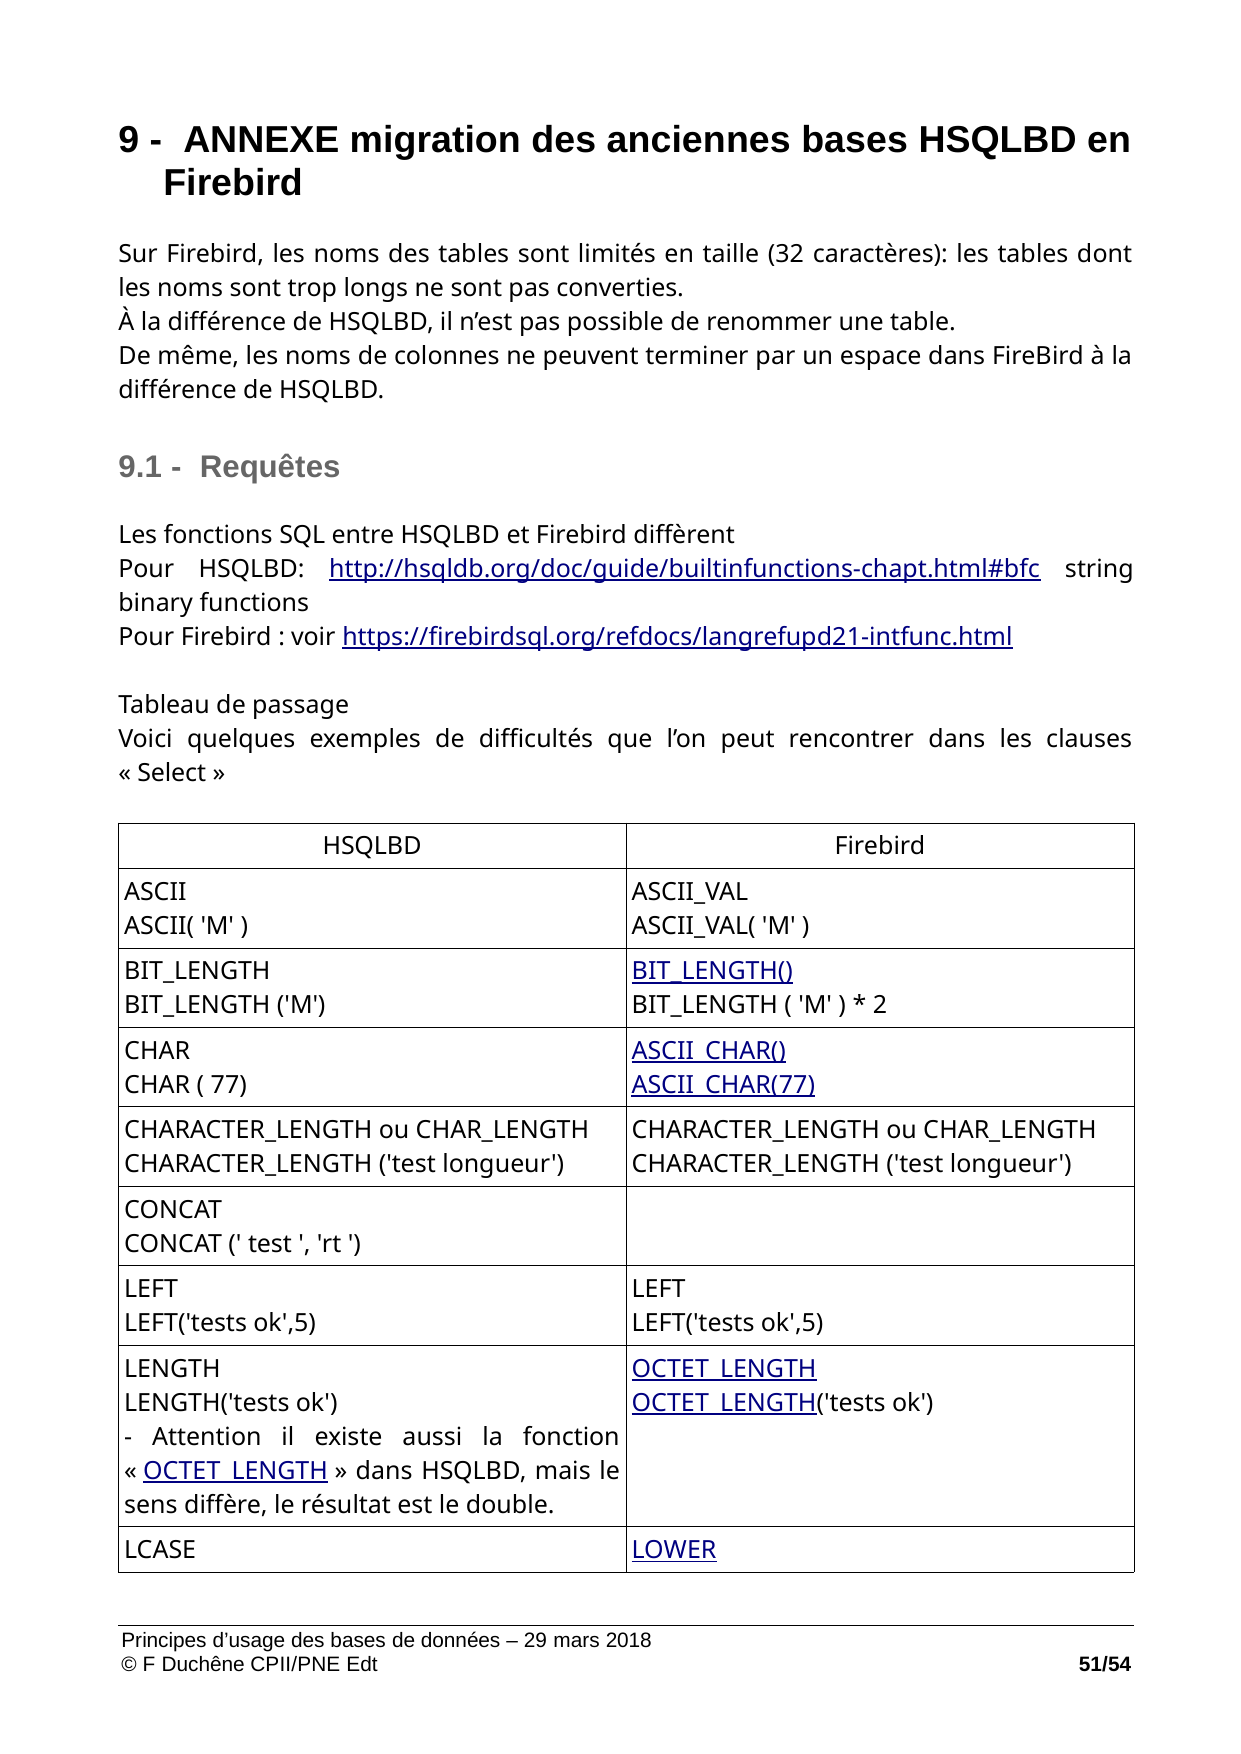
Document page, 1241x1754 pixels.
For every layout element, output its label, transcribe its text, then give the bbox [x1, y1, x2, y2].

text Pour HSQLBD: http://hsqldb.org/doc/guide/builtinfunctions-chapt.html#bfc string binary functions [118, 551, 1134, 619]
text Voici quelques exemples de difficultés que l’on peut rencontrer dans les clauses « Select » [118, 721, 1134, 788]
table_cell ASCII_VAL ASCII_VAL( 'M' ) [627, 869, 1134, 947]
text Pour Firebird : voir https://firebirdsql.org/refdocs/langrefupd21-intfunc.html [118, 619, 1134, 653]
table_header Firebird [627, 824, 1134, 868]
table_cell OCTET_LENGTH OCTET_LENGTH('tests ok') [627, 1346, 1134, 1526]
text De même, les noms de colonnes ne peuvent terminer par un espace dans FireBird à la différence de HSQLBD. [118, 338, 1134, 406]
table_cell LCASE [119, 1527, 626, 1572]
table_cell LEFT LEFT('tests ok',5) [627, 1266, 1134, 1345]
table_cell ASCII_CHAR() ASCII_CHAR(77) [627, 1028, 1134, 1106]
table_cell ASCII ASCII( 'M' ) [119, 869, 626, 947]
text Les fonctions SQL entre HSQLBD et Firebird diffèrent [118, 517, 1134, 551]
text Sur Firebird, les noms des tables sont limités en taille (32 caractères): les tables dont les noms sont trop longs ne sont pas converties. [118, 236, 1134, 304]
table_cell LOWER [627, 1527, 1134, 1572]
table_cell CHAR CHAR ( 77) [119, 1028, 626, 1106]
table_cell LENGTH LENGTH('tests ok') - Attention il existe aussi la fonction « OCTET_LENGTH » dans HSQLBD, mais le sens diffère, le résultat est le double. [119, 1346, 626, 1526]
table_cell LEFT LEFT('tests ok',5) [119, 1266, 626, 1345]
table_cell CHARACTER_LENGTH ou CHAR_LENGTH CHARACTER_LENGTH ('test longueur') [627, 1107, 1134, 1186]
table_cell BIT_LENGTH() BIT_LENGTH ( 'M' ) * 2 [627, 949, 1134, 1027]
table_header HSQLBD [119, 824, 626, 868]
subtitle Requêtes [118, 448, 1134, 484]
subtitle ANNEXE migration des anciennes bases HSQLBD en Firebird [118, 117, 1134, 203]
text À la différence de HSQLBD, il n’est pas possible de renommer une table. [118, 304, 1134, 338]
table_cell BIT_LENGTH BIT_LENGTH ('M') [119, 949, 626, 1027]
table_cell CHARACTER_LENGTH ou CHAR_LENGTH CHARACTER_LENGTH ('test longueur') [119, 1107, 626, 1186]
table_cell CONCAT CONCAT (' test ', 'rt ') [119, 1187, 626, 1265]
text Tableau de passage [118, 687, 1134, 721]
table_cell [627, 1187, 1134, 1265]
